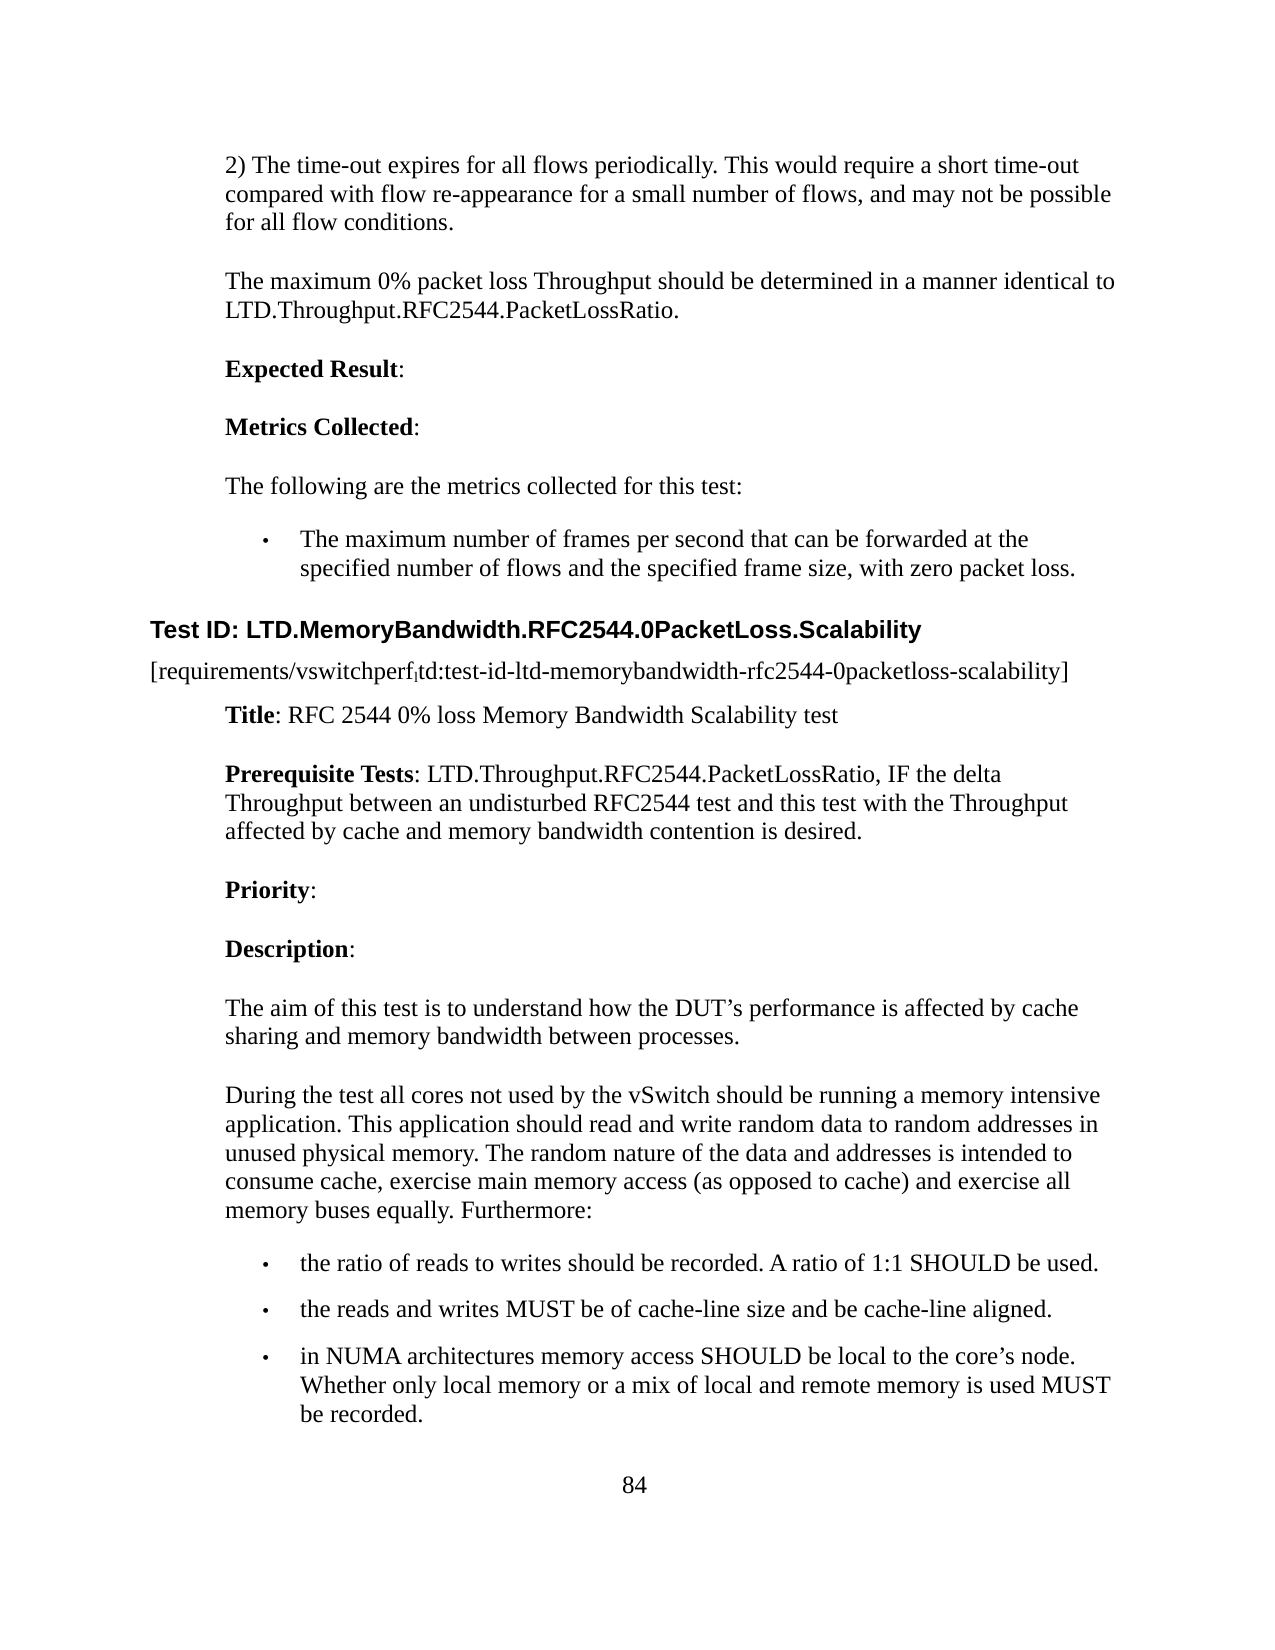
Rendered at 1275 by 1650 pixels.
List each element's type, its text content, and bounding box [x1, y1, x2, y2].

text The maximum 0% packet loss Throughput should be determined in a manner identical to LTD.Throughput.RFC2544.PacketLossRatio. [225, 266, 1125, 324]
text [requirements/vswitchperfltd:test-id-ltd-memorybandwidth-rfc2544-0packetloss-scalability] [150, 656, 1125, 685]
text Description: [225, 934, 1125, 963]
text Prerequisite Tests: LTD.Throughput.RFC2544.PacketLossRatio, IF the delta Throughput between an undisturbed RFC2544 test and this test with the Throughput affected by cache and memory bandwidth contention is desired. [225, 759, 1125, 845]
text 2) The time-out expires for all flows periodically. This would require a short time-out compared with flow re-appearance for a small number of flows, and may not be possible for all flow conditions. [225, 150, 1125, 236]
text The aim of this test is to understand how the DUT’s performance is affected by cache sharing and memory bandwidth between processes. [225, 993, 1125, 1050]
list in NUMA architectures memory access SHOULD be local to the core’s node. Whether only local memory or a mix of local and remote memory is used MUST be recorded. [262, 1341, 1125, 1427]
text Expected Result: [225, 354, 1125, 382]
text Title: RFC 2544 0% loss Memory Bandwidth Scalability test [225, 700, 1125, 729]
text Metrics Collected: [225, 412, 1125, 441]
list the reads and writes MUST be of cache-line size and be cache-line aligned. [262, 1294, 1125, 1323]
text Priority: [225, 875, 1125, 904]
list The maximum number of frames per second that can be forwarded at the specified number of flows and the specified frame size, with zero packet loss. [262, 524, 1125, 581]
subtitle Test ID: LTD.MemoryBandwidth.RFC2544.0PacketLoss.Scalability [150, 615, 1125, 644]
text During the test all cores not used by the vSwitch should be running a memory intensive application. This application should read and write random data to random addresses in unused physical memory. The random nature of the data and addresses is intended to consume cache, exercise main memory access (as opposed to cache) and exercise all memory buses equally. Furthermore: [225, 1080, 1125, 1224]
list the ratio of reads to writes should be recorded. A ratio of 1:1 SHOULD be used. [262, 1248, 1125, 1277]
text The following are the metrics collected for this test: [225, 471, 1125, 500]
